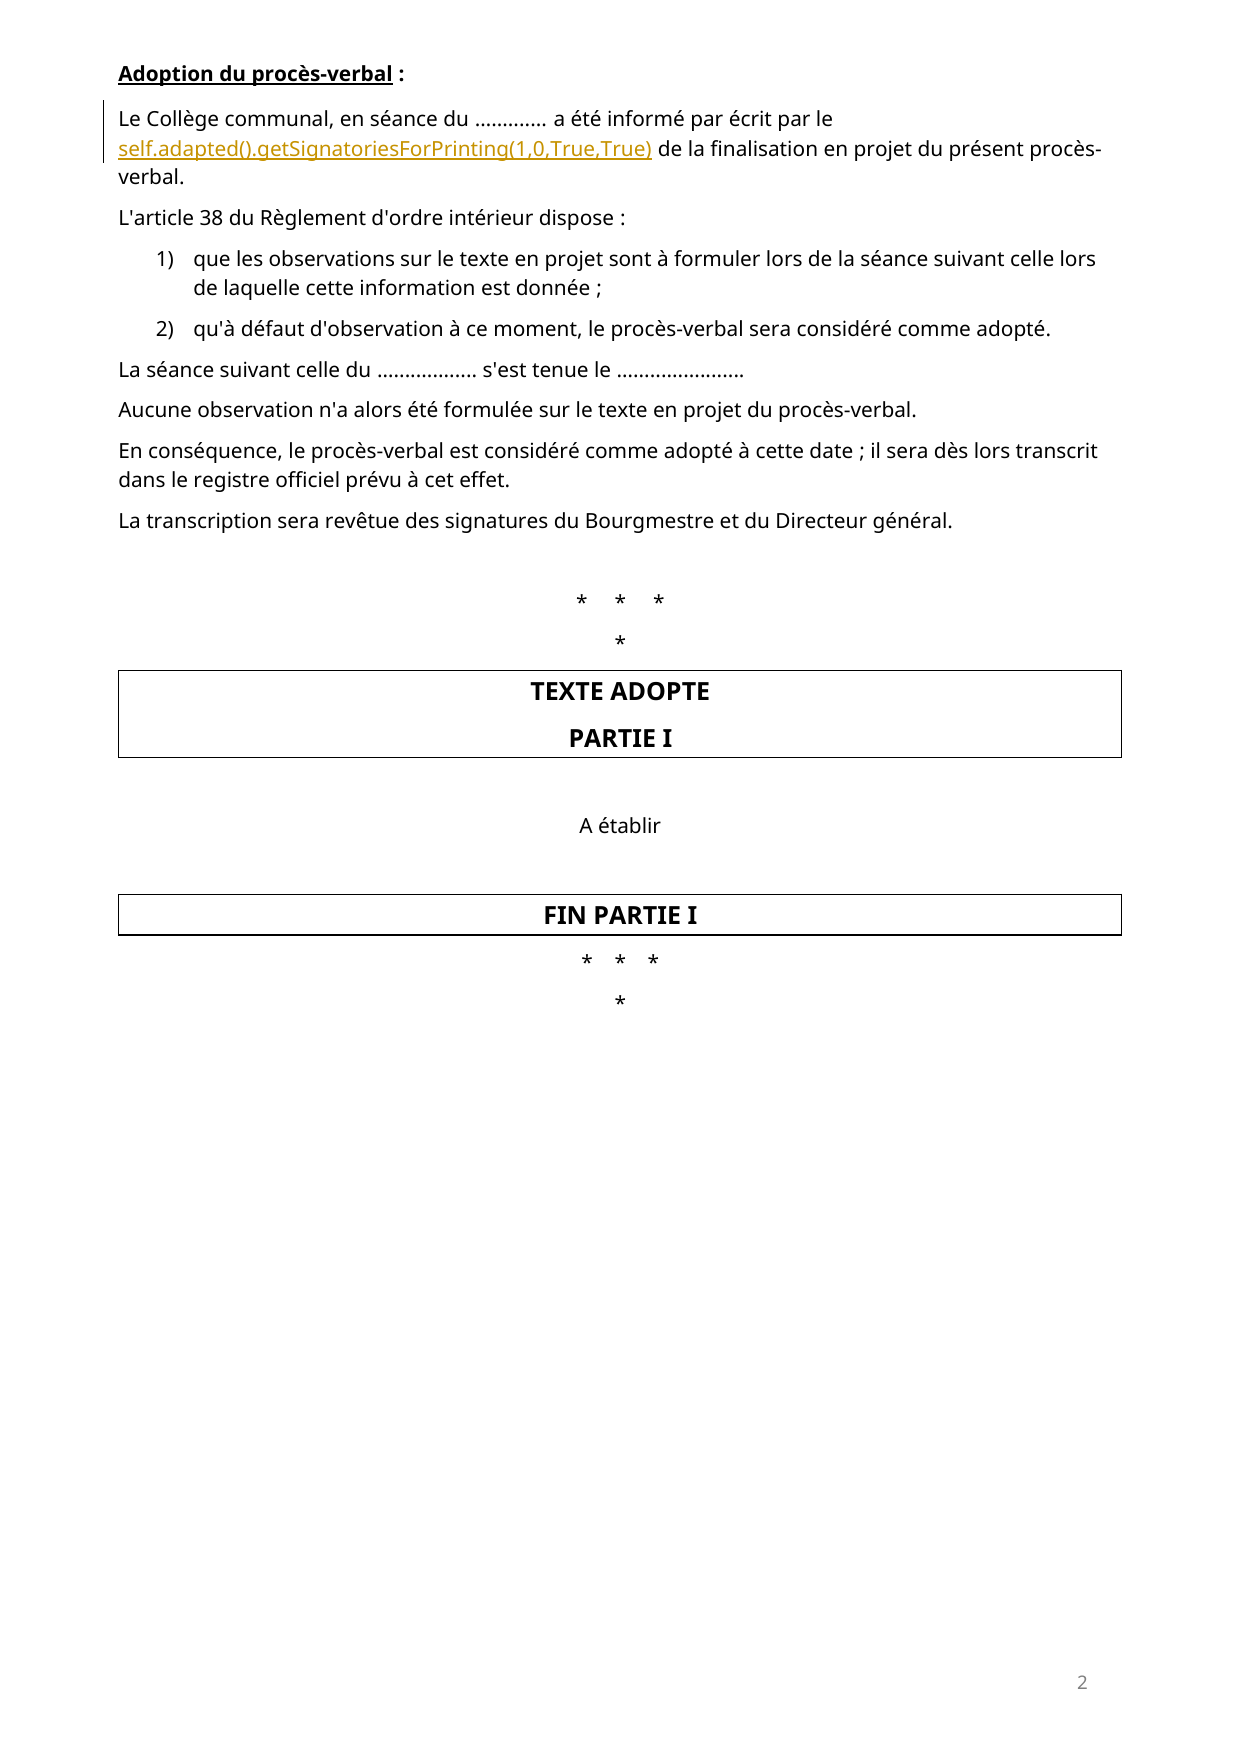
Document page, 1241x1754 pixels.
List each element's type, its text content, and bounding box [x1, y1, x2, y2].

text La transcription sera revêtue des signatures du Bourgmestre et du Directeur général. [118, 506, 1122, 534]
text FIN PARTIE I [119, 895, 1121, 934]
text PARTIE I [119, 716, 1121, 757]
text * [118, 989, 1122, 1017]
text La séance suivant celle du …............... s'est tenue le ….................... [118, 355, 1122, 383]
text TEXTE ADOPTE [119, 671, 1121, 708]
text Le Collège communal, en séance du ….......... a été informé par écrit par le self.adapted().getSignatoriesForPrinting(1,0,True,True) de la finalisation en projet du présent procès-verbal. [118, 100, 1122, 191]
text * [118, 629, 1122, 657]
text L'article 38 du Règlement d'ordre intérieur dispose : [118, 203, 1122, 232]
text A établir [118, 812, 1122, 840]
text Aucune observation n'a alors été formulée sur le texte en projet du procès-verbal. [118, 396, 1122, 424]
text * * * [118, 948, 1122, 976]
list qu'à défaut d'observation à ce moment, le procès-verbal sera considéré comme adopté. [156, 314, 1122, 342]
text * * * [118, 588, 1122, 616]
text Adoption du procès-verbal : [118, 59, 1122, 87]
text En conséquence, le procès-verbal est considéré comme adopté à cette date ; il sera dès lors transcrit dans le registre officiel prévu à cet effet. [118, 437, 1122, 493]
list que les observations sur le texte en projet sont à formuler lors de la séance suivant celle lors de laquelle cette information est donnée ; [156, 244, 1122, 301]
